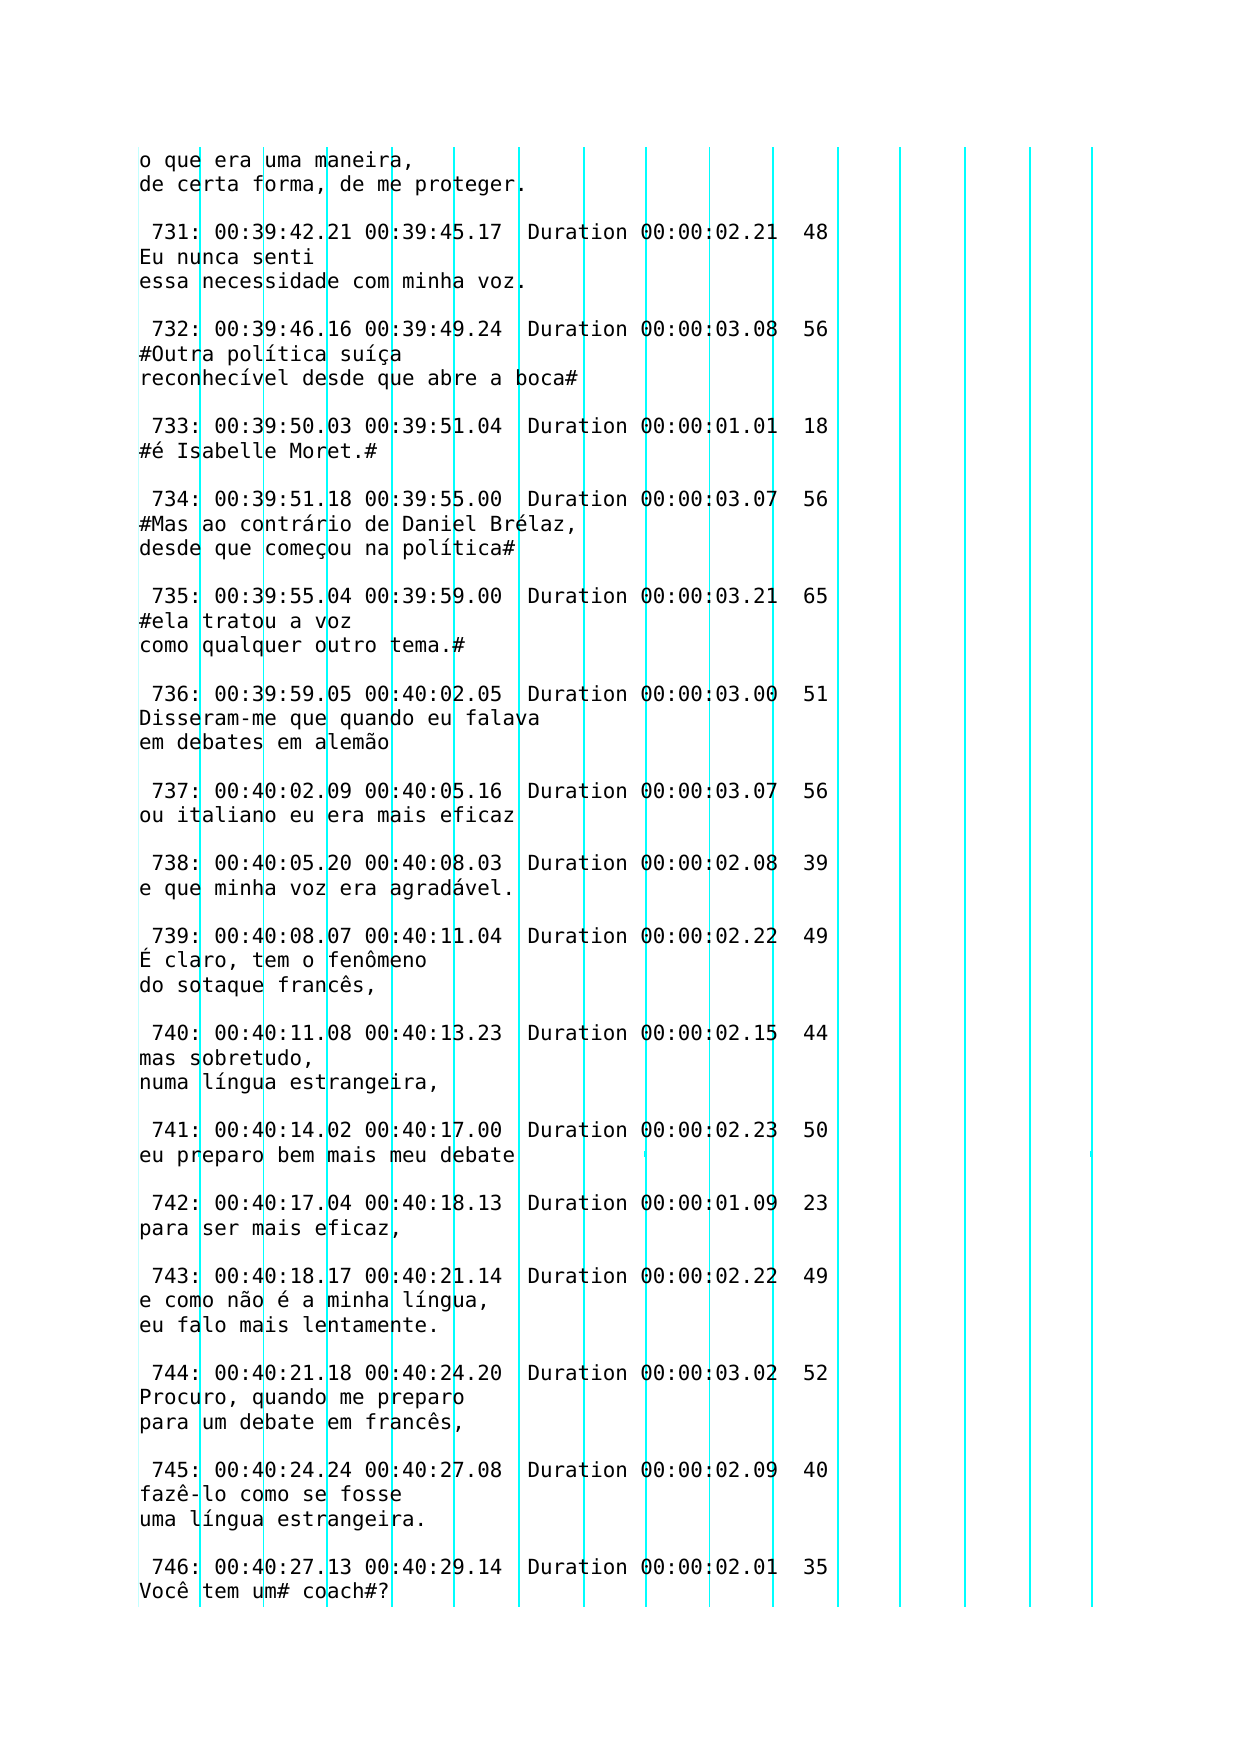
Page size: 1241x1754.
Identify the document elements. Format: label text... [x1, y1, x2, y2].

text 740: 00:40:11.08 00:40:13.23 Duration 00:00:02.15 44 [139, 1021, 1101, 1046]
text 744: 00:40:21.18 00:40:24.20 Duration 00:00:03.02 52 [139, 1361, 1101, 1385]
text como qualquer outro tema.# [139, 633, 1101, 657]
text do sotaque francês, [139, 973, 1101, 997]
text para um debate em francês, [139, 1410, 1101, 1434]
text e que minha voz era agradável. [139, 876, 1101, 900]
text para ser mais eficaz, [139, 1216, 1101, 1240]
text desde que começou na política# [139, 536, 1101, 560]
text em debates em alemão [139, 730, 1101, 754]
text #ela tratou a voz [139, 609, 1101, 633]
text 743: 00:40:18.17 00:40:21.14 Duration 00:00:02.22 49 [139, 1264, 1101, 1288]
text 738: 00:40:05.20 00:40:08.03 Duration 00:00:02.08 39 [139, 851, 1101, 876]
text 737: 00:40:02.09 00:40:05.16 Duration 00:00:03.07 56 [139, 779, 1101, 803]
text 735: 00:39:55.04 00:39:59.00 Duration 00:00:03.21 65 [139, 584, 1101, 609]
text mas sobretudo, [139, 1046, 1101, 1070]
text 746: 00:40:27.13 00:40:29.14 Duration 00:00:02.01 35 [139, 1555, 1101, 1579]
text Disseram-me que quando eu falava [139, 706, 1101, 730]
text #é Isabelle Moret.# [139, 439, 1101, 463]
picture [138, 147, 1102, 1607]
text 741: 00:40:14.02 00:40:17.00 Duration 00:00:02.23 50 [139, 1118, 1101, 1143]
text #Outra política suíça [139, 342, 1101, 366]
text essa necessidade com minha voz. [139, 269, 1101, 293]
text 742: 00:40:17.04 00:40:18.13 Duration 00:00:01.09 23 [139, 1191, 1101, 1216]
text e como não é a minha língua, [139, 1288, 1101, 1313]
text 739: 00:40:08.07 00:40:11.04 Duration 00:00:02.22 49 [139, 924, 1101, 948]
text ou italiano eu era mais eficaz [139, 803, 1101, 827]
text Você tem um# coach#? [139, 1579, 1101, 1604]
text É claro, tem o fenômeno [139, 948, 1101, 973]
text 736: 00:39:59.05 00:40:02.05 Duration 00:00:03.00 51 [139, 682, 1101, 706]
text 732: 00:39:46.16 00:39:49.24 Duration 00:00:03.08 56 [139, 317, 1101, 342]
text Procuro, quando me preparo [139, 1385, 1101, 1410]
text numa língua estrangeira, [139, 1070, 1101, 1094]
text reconhecível desde que abre a boca# [139, 366, 1101, 390]
text uma língua estrangeira. [139, 1507, 1101, 1531]
text #Mas ao contrário de Daniel Brélaz, [139, 512, 1101, 536]
text fazê-lo como se fosse [139, 1482, 1101, 1507]
text eu preparo bem mais meu debate [139, 1143, 1101, 1167]
text 745: 00:40:24.24 00:40:27.08 Duration 00:00:02.09 40 [139, 1458, 1101, 1482]
text Eu nunca senti [139, 245, 1101, 269]
text o que era uma maneira, [139, 148, 1101, 172]
text de certa forma, de me proteger. [139, 172, 1101, 196]
text 733: 00:39:50.03 00:39:51.04 Duration 00:00:01.01 18 [139, 414, 1101, 439]
text eu falo mais lentamente. [139, 1313, 1101, 1337]
text 731: 00:39:42.21 00:39:45.17 Duration 00:00:02.21 48 [139, 220, 1101, 245]
text 734: 00:39:51.18 00:39:55.00 Duration 00:00:03.07 56 [139, 487, 1101, 512]
